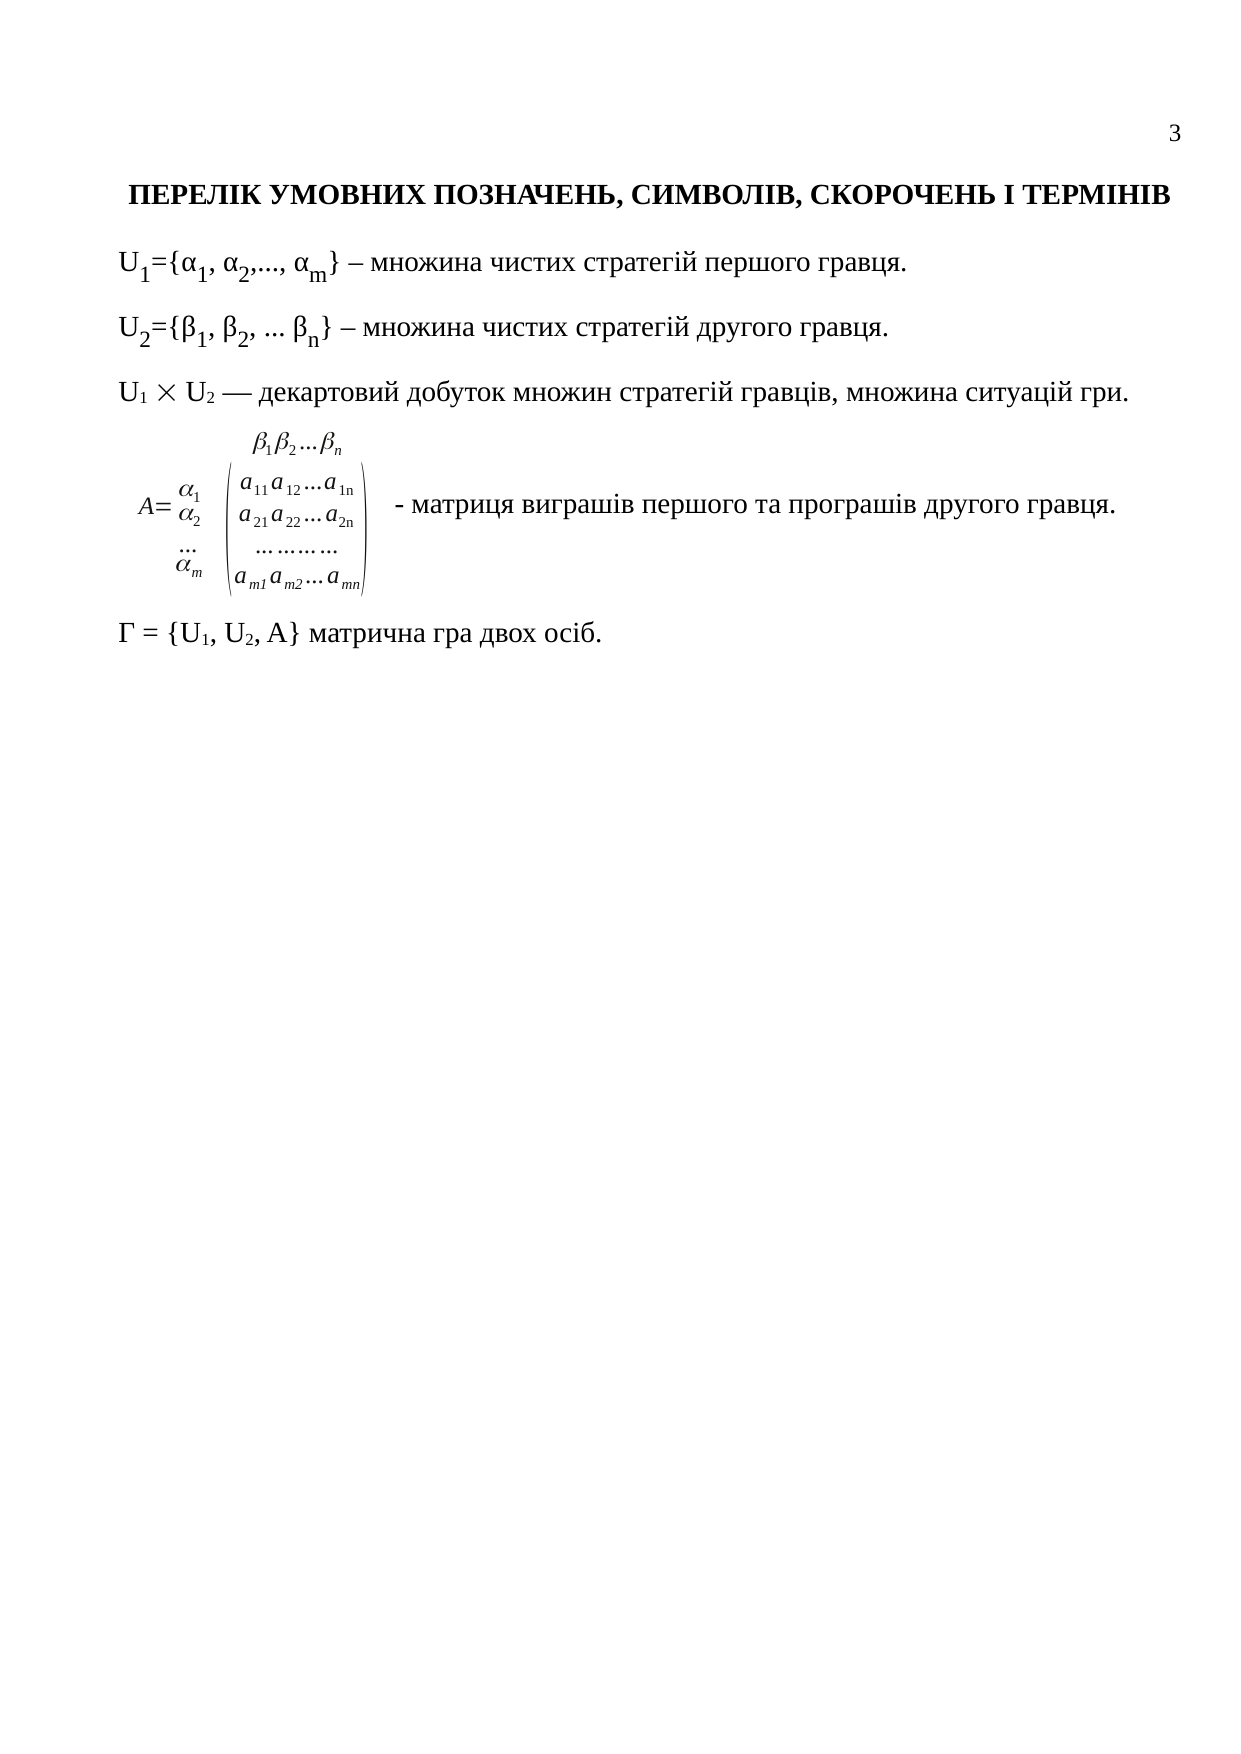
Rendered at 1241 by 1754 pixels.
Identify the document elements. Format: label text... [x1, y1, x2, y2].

text U2={β1, β2, ... βn} – множина чистих стратегій другого гравця. [118, 309, 1181, 352]
text ПЕРЕЛІК УМОВНИХ ПОЗНАЧЕНЬ, СИМВОЛІВ, СКОРОЧЕНЬ І ТЕРМІНІВ [118, 177, 1181, 211]
text Г = {U1, U2, A} матрична гра двох осіб. [118, 616, 1181, 649]
text U1 × U2 — декартовий добуток множин стратегій гравців, множина ситуацій гри. [118, 374, 1181, 408]
text U1={α1, α2,..., αm} – множина чистих стратегій першого гравця. [118, 244, 1181, 287]
text - матриця виграшів першого та програшів другого гравця. [118, 424, 1181, 599]
